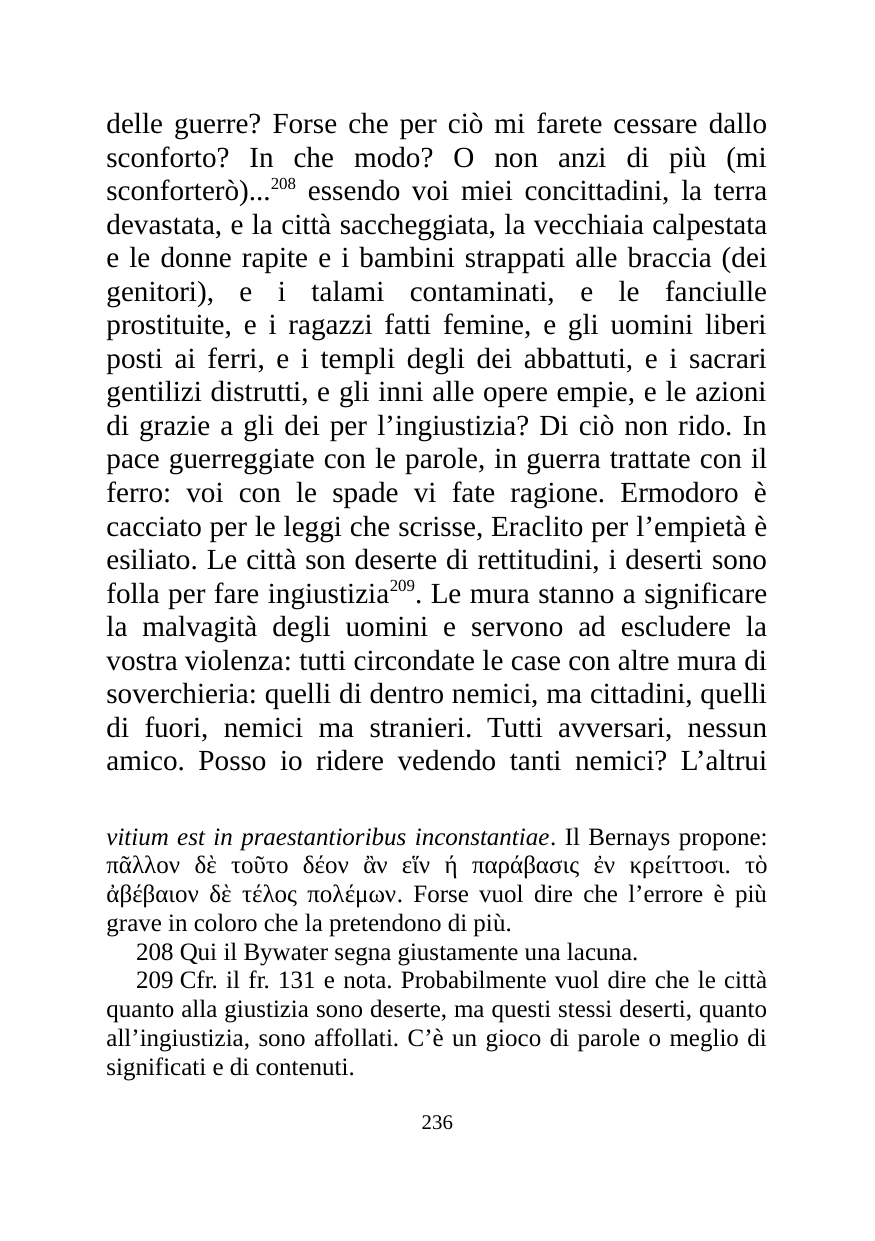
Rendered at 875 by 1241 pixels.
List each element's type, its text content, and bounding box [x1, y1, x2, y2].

text delle guerre? Forse che per ciò mi farete cessare dallo sconforto? In che modo? O non anzi di più (mi sconforterò)... essendo voi miei concittadini, la terra devastata, e la città saccheggiata, la vecchiaia calpestata e le donne rapite e i bambini strappati alle braccia (dei genitori), e i talami contaminati, e le fanciulle prostituite, e i ragazzi fatti femine, e gli uomini liberi posti ai ferri, e i templi degli dei abbattuti, e i sacrari gentilizi distrutti, e gli inni alle opere empie, e le azioni di grazie a gli dei per l’ingiustizia? Di ciò non rido. In pace guerreggiate con le parole, in guerra trattate con il ferro: voi con le spade vi fate ragione. Ermodoro è cacciato per le leggi che scrisse, Eraclito per l’empietà è esiliato. Le città son deserte di rettitudini, i deserti sono folla per fare ingiustizia. Le mura stanno a significare la malvagità degli uomini e servono ad escludere la vostra violenza: tutti circondate le case con altre mura di soverchieria: quelli di dentro nemici, ma cittadini, quelli di fuori, nemici ma stranieri. Tutti avversari, nessun amico. Posso io ridere vedendo tanti nemici? L’altrui [106, 106, 768, 777]
text Cfr. il fr. 131 e nota. Probabilmente vuol dire che le città quanto alla giustizia sono deserte, ma questi stessi deserti, quanto all’ingiustizia, sono affollati. C’è un gioco di parole o meglio di significati e di contenuti. [106, 965, 768, 1080]
text Qui il Bywater segna giustamente una lacuna. [106, 937, 768, 965]
text vitium est in praestantioribus inconstantiae. Il Bernays propone: πᾶλλον δὲ τοῦτο δέον ἂν εἵν ή παράβασις ἐν κρείττοσι. τὸ ἀβέβαιον δὲ τέλος πολέμων. Forse vuol dire che l’errore è più grave in coloro che la pretendono di più. [106, 822, 768, 937]
